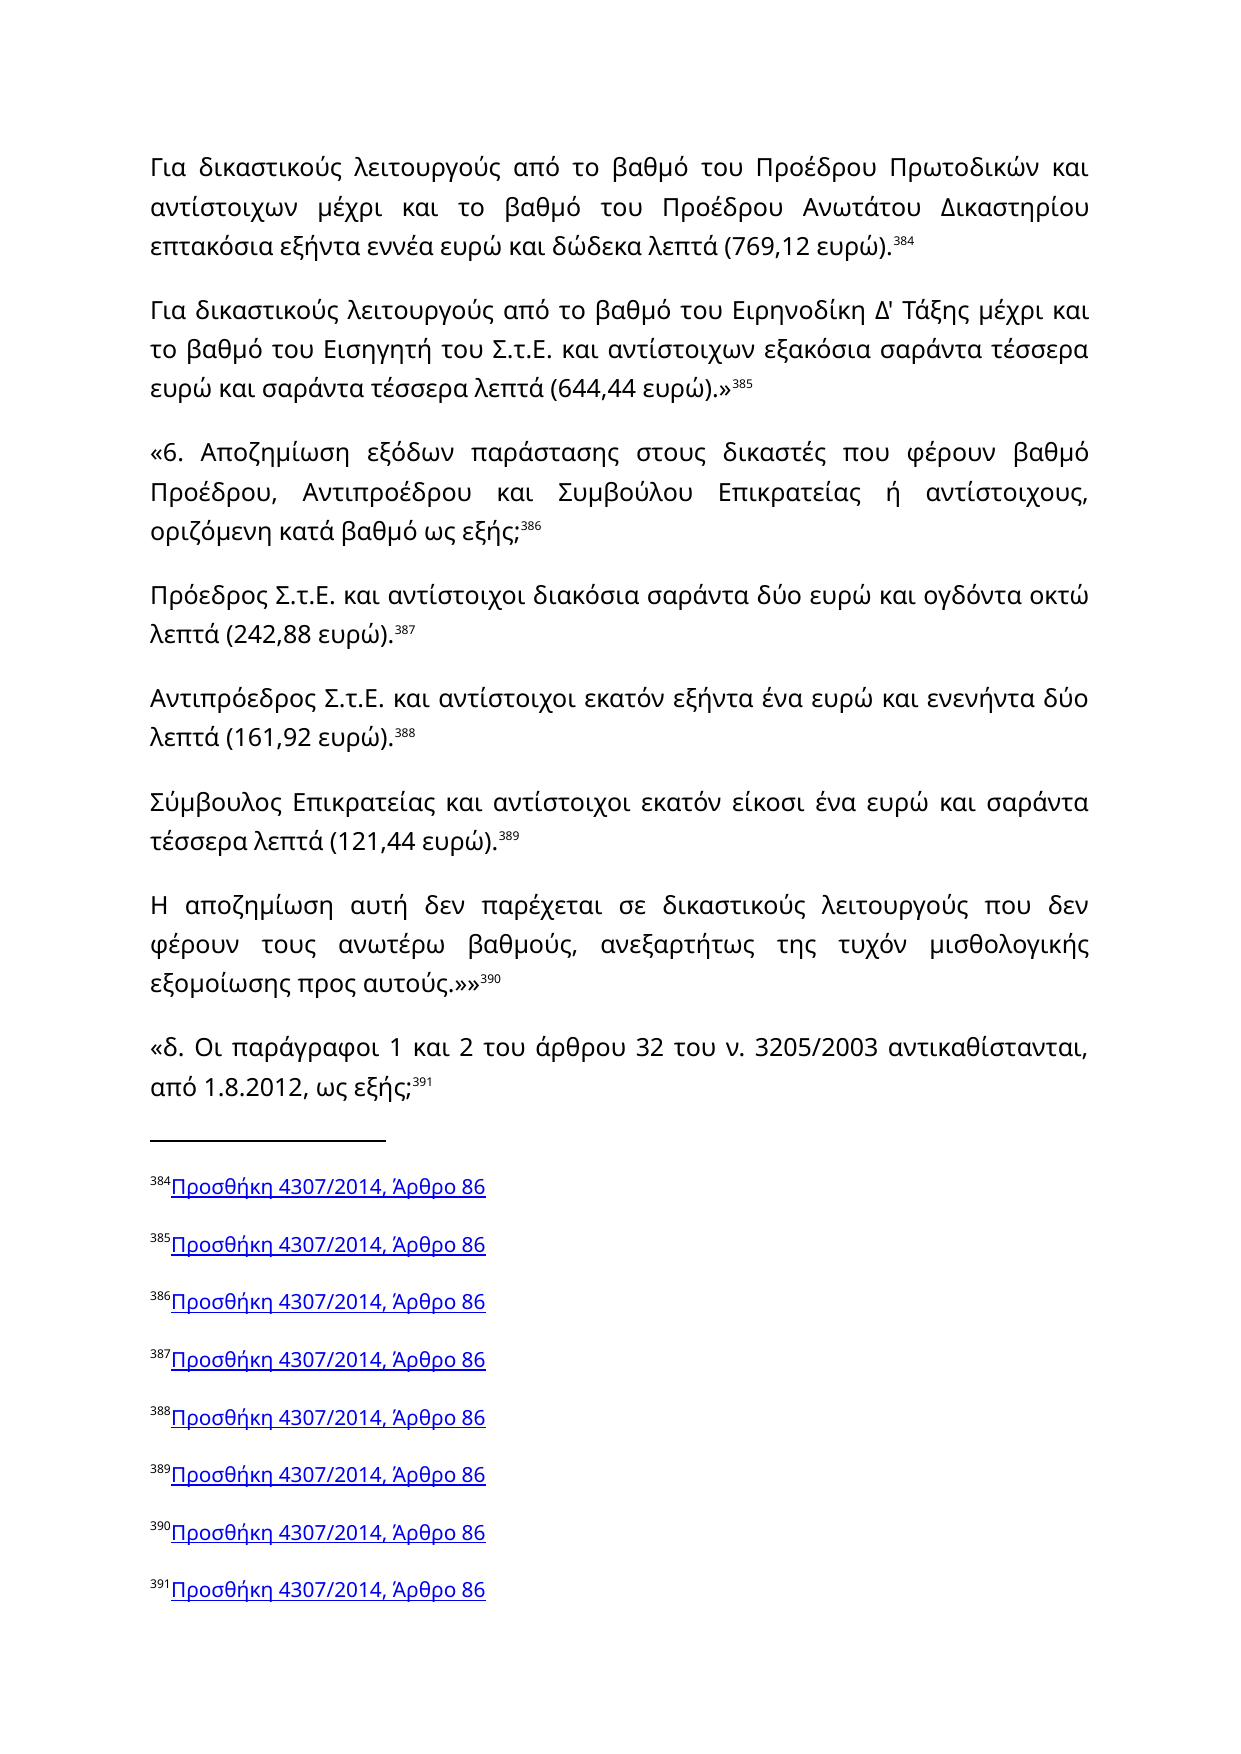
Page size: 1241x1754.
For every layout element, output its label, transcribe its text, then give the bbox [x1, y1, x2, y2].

text Προσθήκη 4307/2014, Άρθρο 86 [150, 1230, 1090, 1258]
text Για δικαστικούς λειτουργούς από το βαθμό του Προέδρου Πρωτοδικών και αντίστοιχων μέχρι και το βαθμό του Προέδρου Ανωτάτου Δικαστηρίου επτακόσια εξήντα εννέα ευρώ και δώδεκα λεπτά (769,12 ευρώ). [150, 150, 1090, 262]
text Για δικαστικούς λειτουργούς από το βαθμό του Ειρηνοδίκη Δ' Τάξης μέχρι και το βαθμό του Εισηγητή του Σ.τ.Ε. και αντίστοιχων εξακόσια σαράντα τέσσερα ευρώ και σαράντα τέσσερα λεπτά (644,44 ευρώ).» [150, 292, 1090, 405]
text «6. Αποζημίωση εξόδων παράστασης στους δικαστές που φέρουν βαθμό Προέδρου, Αντιπροέδρου και Συμβούλου Επικρατείας ή αντίστοιχους, οριζόμενη κατά βαθμό ως εξής; [150, 435, 1090, 547]
text Προσθήκη 4307/2014, Άρθρο 86 [150, 1345, 1090, 1373]
text Προσθήκη 4307/2014, Άρθρο 86 [150, 1403, 1090, 1431]
text Πρόεδρος Σ.τ.Ε. και αντίστοιχοι διακόσια σαράντα δύο ευρώ και ογδόντα οκτώ λεπτά (242,88 ευρώ). [150, 577, 1090, 651]
text Προσθήκη 4307/2014, Άρθρο 86 [150, 1172, 1090, 1201]
text Σύμβουλος Επικρατείας και αντίστοιχοι εκατόν είκοσι ένα ευρώ και σαράντα τέσσερα λεπτά (121,44 ευρώ). [150, 784, 1090, 857]
text «δ. Οι παράγραφοι 1 και 2 του άρθρου 32 του ν. 3205/2003 αντικαθίστανται, από 1.8.2012, ως εξής; [150, 1030, 1090, 1103]
text Η αποζημίωση αυτή δεν παρέχεται σε δικαστικούς λειτουργούς που δεν φέρουν τους ανωτέρω βαθμούς, ανεξαρτήτως της τυχόν μισθολογικής εξομοίωσης προς αυτούς.»» [150, 887, 1090, 1000]
text Προσθήκη 4307/2014, Άρθρο 86 [150, 1576, 1090, 1604]
text Προσθήκη 4307/2014, Άρθρο 86 [150, 1287, 1090, 1316]
text Αντιπρόεδρος Σ.τ.Ε. και αντίστοιχοι εκατόν εξήντα ένα ευρώ και ενενήντα δύο λεπτά (161,92 ευρώ). [150, 681, 1090, 754]
text Προσθήκη 4307/2014, Άρθρο 86 [150, 1460, 1090, 1489]
text Προσθήκη 4307/2014, Άρθρο 86 [150, 1518, 1090, 1546]
